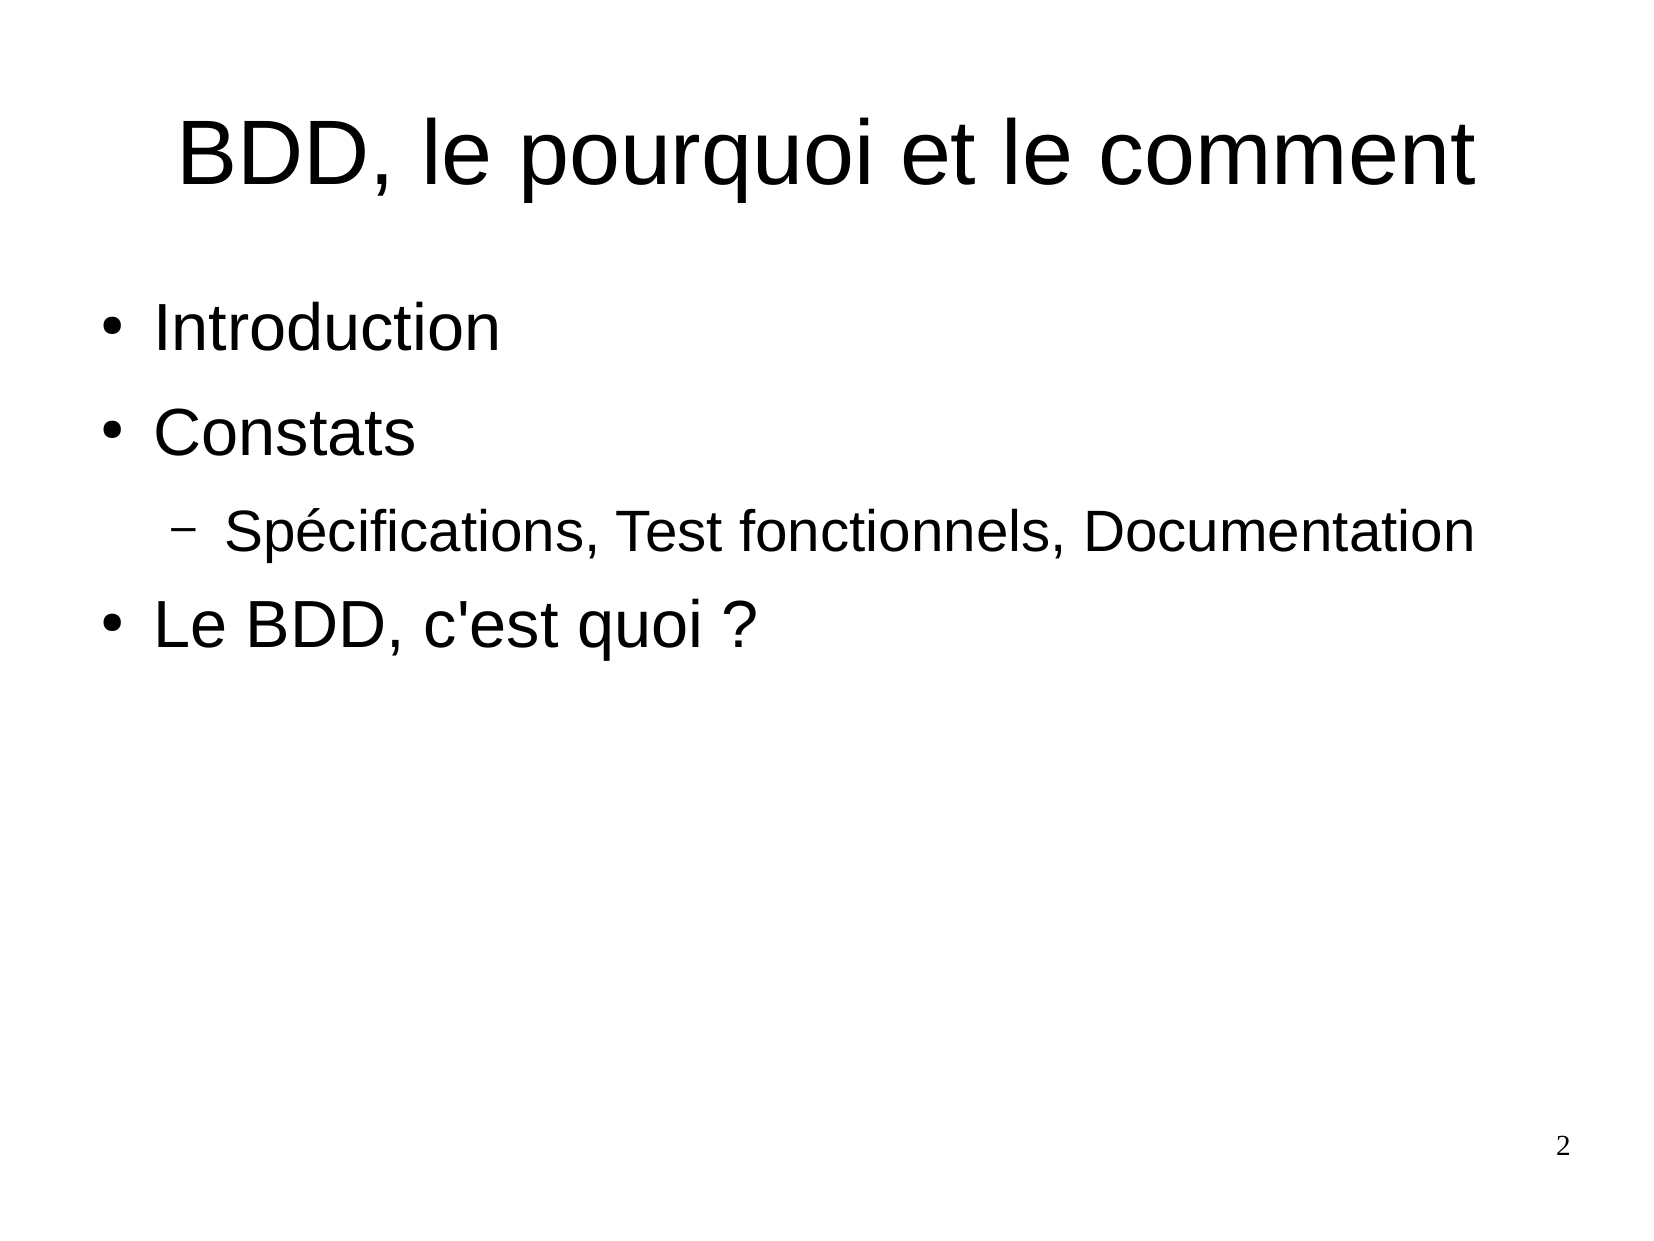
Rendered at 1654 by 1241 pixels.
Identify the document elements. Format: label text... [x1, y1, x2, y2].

list Introduction Constats Spécifications, Test fonctionnels, Documentation Le BDD, c'est quoi ? [82, 290, 1571, 1010]
title BDD, le pourquoi et le comment [82, 49, 1571, 257]
